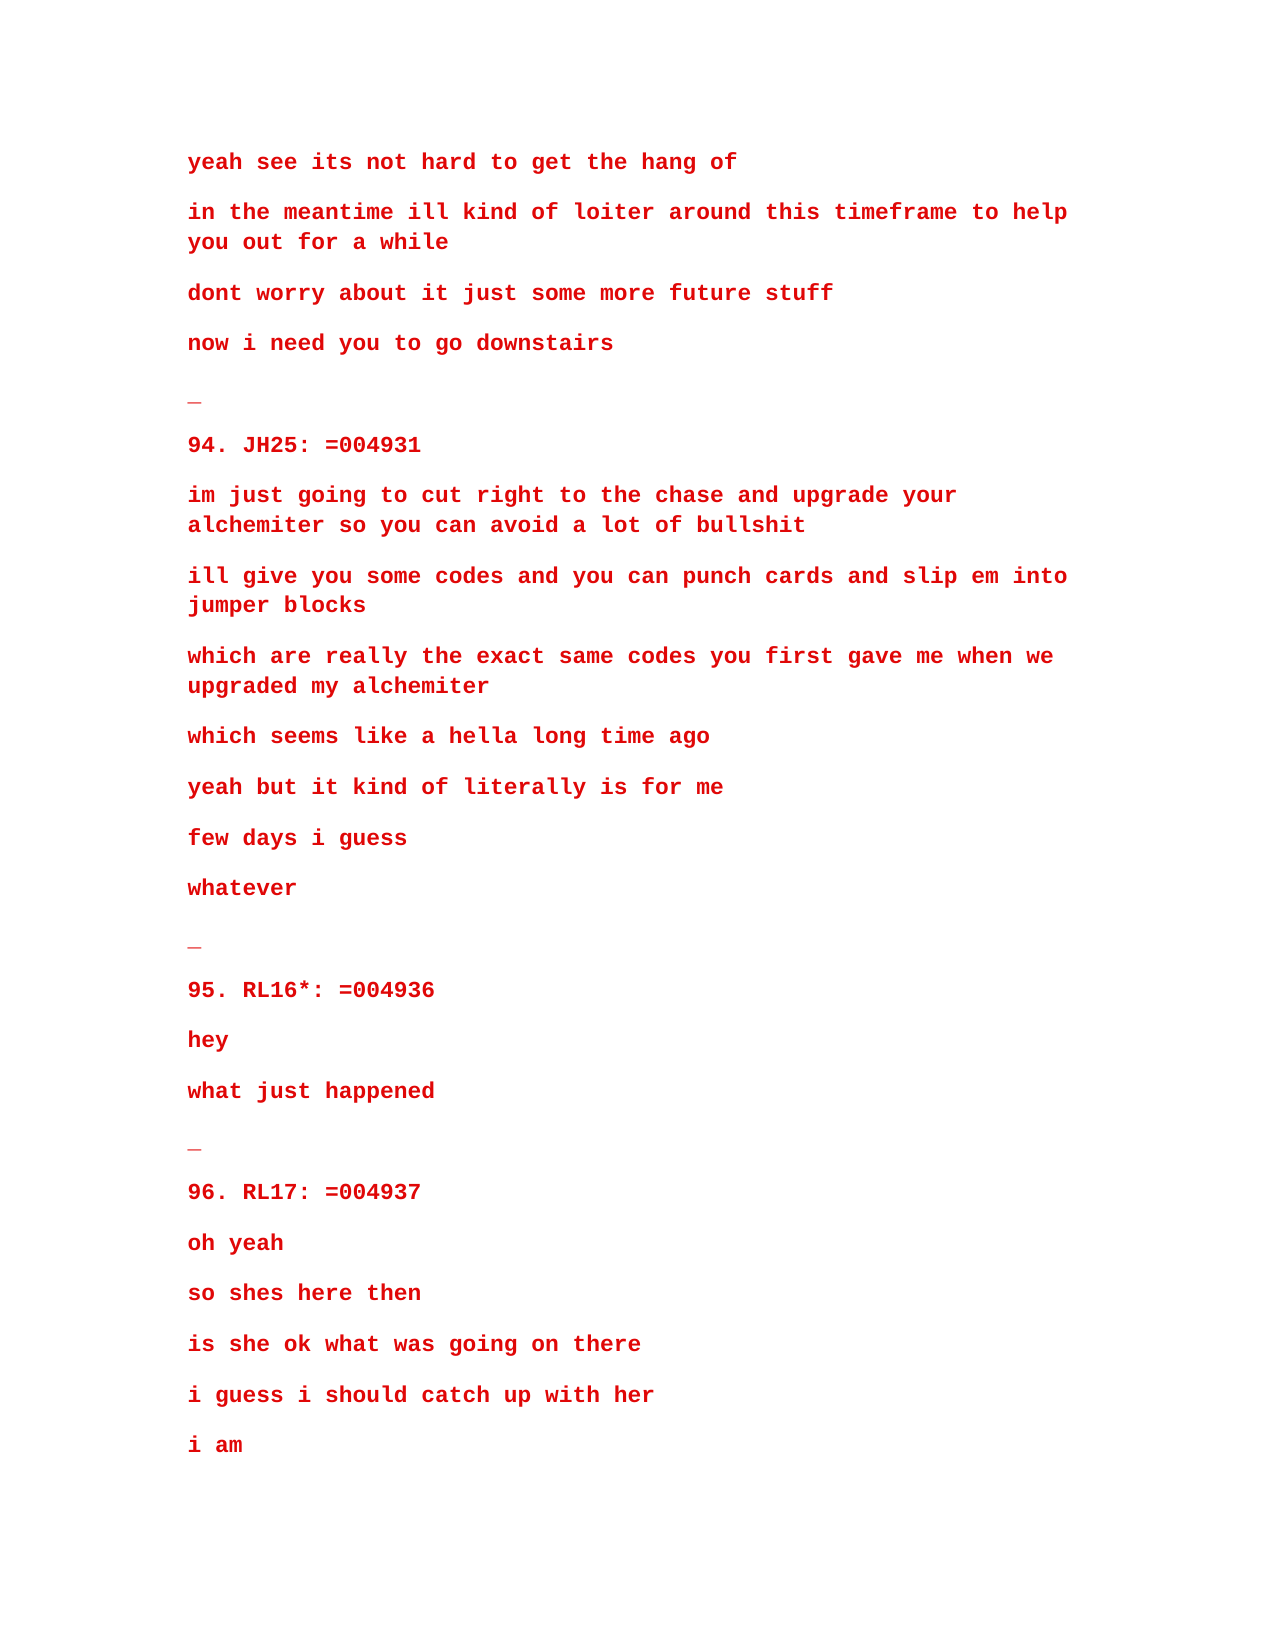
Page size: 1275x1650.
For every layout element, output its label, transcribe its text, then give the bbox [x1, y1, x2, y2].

text i guess i should catch up with her [187, 1383, 1087, 1409]
text now i need you to go downstairs [187, 332, 1087, 358]
text 94. JH25: =004931 [187, 433, 1087, 459]
text _ [187, 382, 1087, 408]
text dont worry about it just some more future stuff [187, 281, 1087, 307]
text which are really the exact same codes you first gave me when we upgraded my alchemiter [187, 644, 1087, 700]
text hey [187, 1028, 1087, 1054]
text in the meantime ill kind of loiter around this timeframe to help you out for a while [187, 201, 1087, 256]
text is she ok what was going on there [187, 1332, 1087, 1358]
text i am [187, 1433, 1087, 1459]
text yeah but it kind of literally is for me [187, 775, 1087, 801]
text whatever [187, 877, 1087, 903]
text ill give you some codes and you can punch cards and slip em into jumper blocks [187, 564, 1087, 620]
text oh yeah [187, 1231, 1087, 1257]
text im just going to cut right to the chase and upgrade your alchemiter so you can avoid a lot of bullshit [187, 483, 1087, 539]
text 95. RL16*: =004936 [187, 978, 1087, 1004]
text 96. RL17: =004937 [187, 1180, 1087, 1206]
text _ [187, 1130, 1087, 1156]
text what just happened [187, 1079, 1087, 1105]
text yeah see its not hard to get the hang of [187, 150, 1087, 176]
text so shes here then [187, 1282, 1087, 1308]
text _ [187, 927, 1087, 953]
text which seems like a hella long time ago [187, 725, 1087, 751]
text few days i guess [187, 826, 1087, 852]
